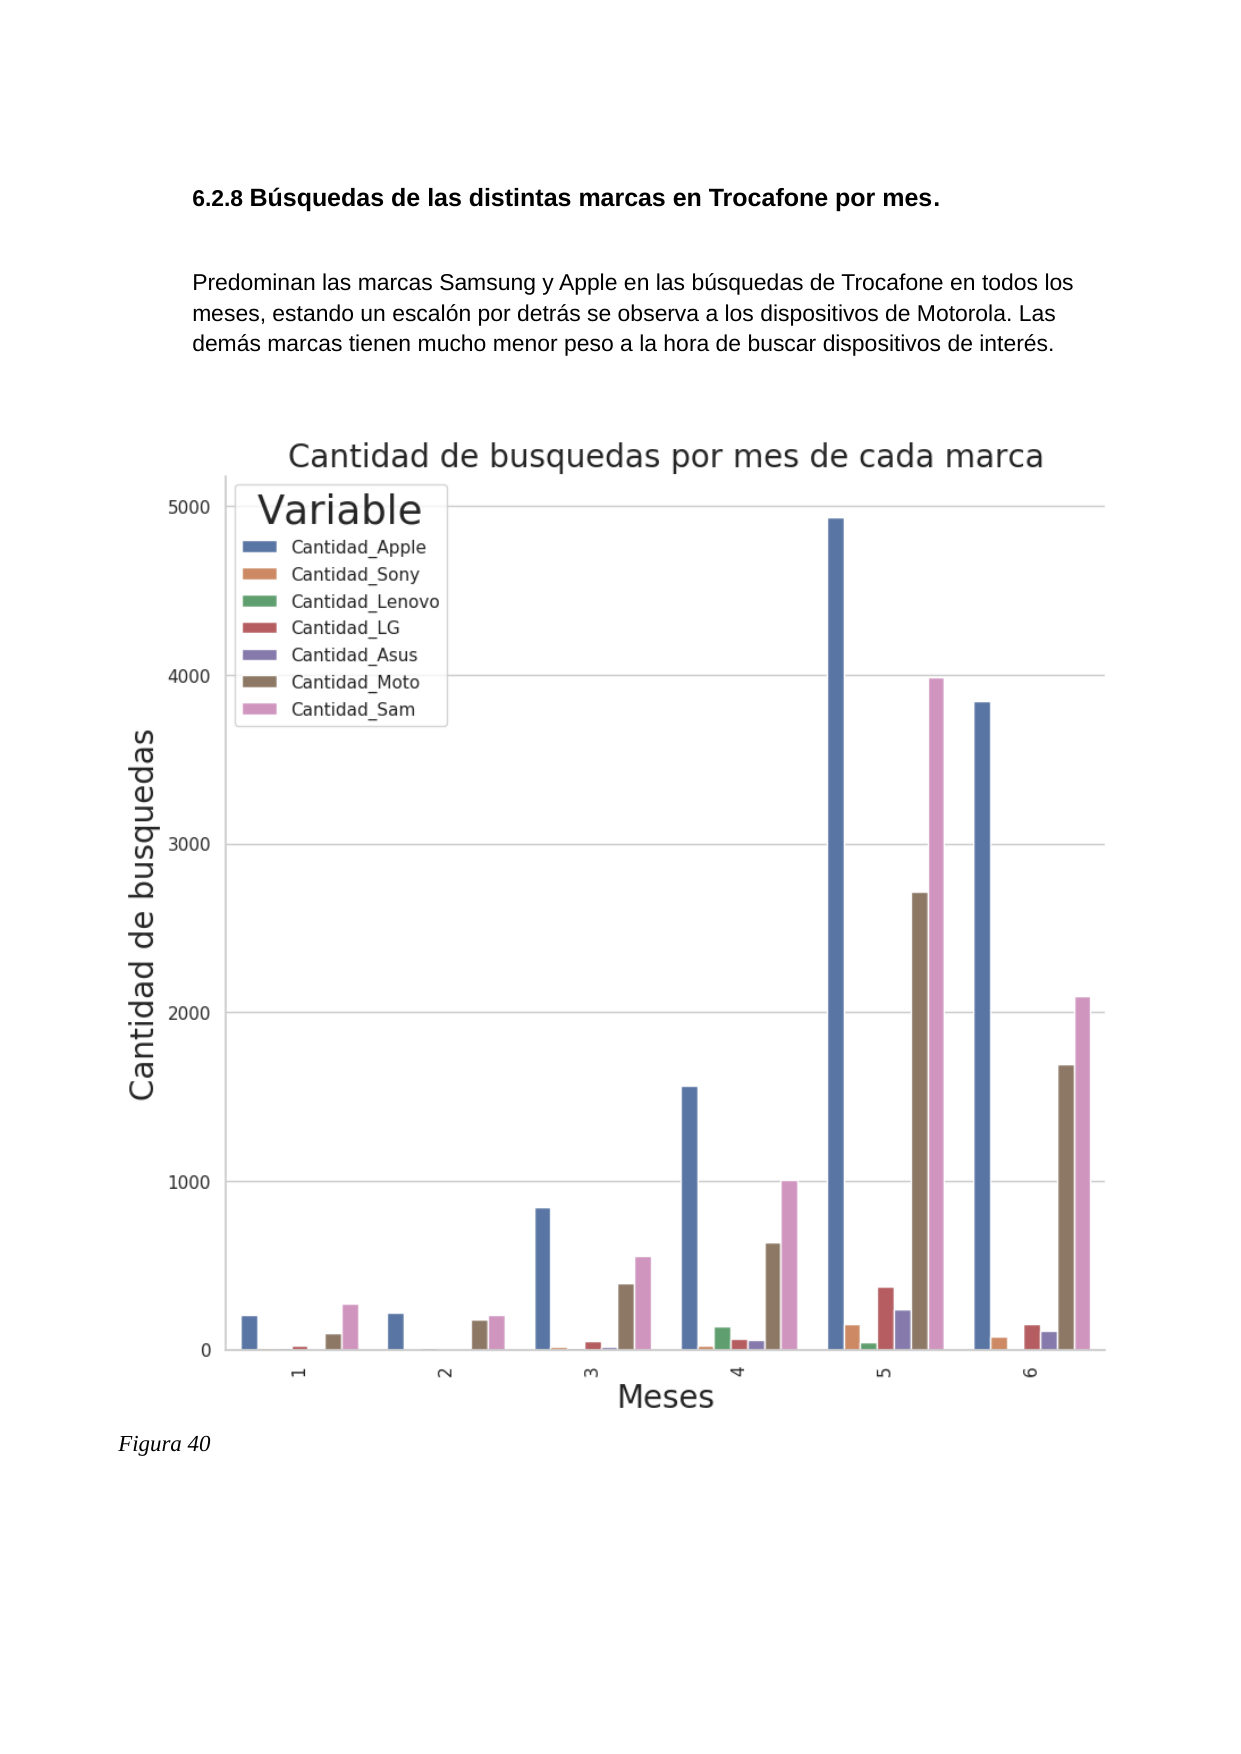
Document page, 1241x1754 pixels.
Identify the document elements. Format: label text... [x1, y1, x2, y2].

picture [118, 431, 1123, 1425]
subtitle 6.2.8 Búsquedas de las distintas marcas en Trocafone por mes. [118, 183, 1122, 212]
text Figura 40 [118, 1425, 1122, 1456]
text Predominan las marcas Samsung y Apple en las búsquedas de Trocafone en todos los meses, estando un escalón por detrás se observa a los dispositivos de Motorola. Las demás marcas tienen mucho menor peso a la hora de buscar dispositivos de interés. [118, 269, 1122, 356]
